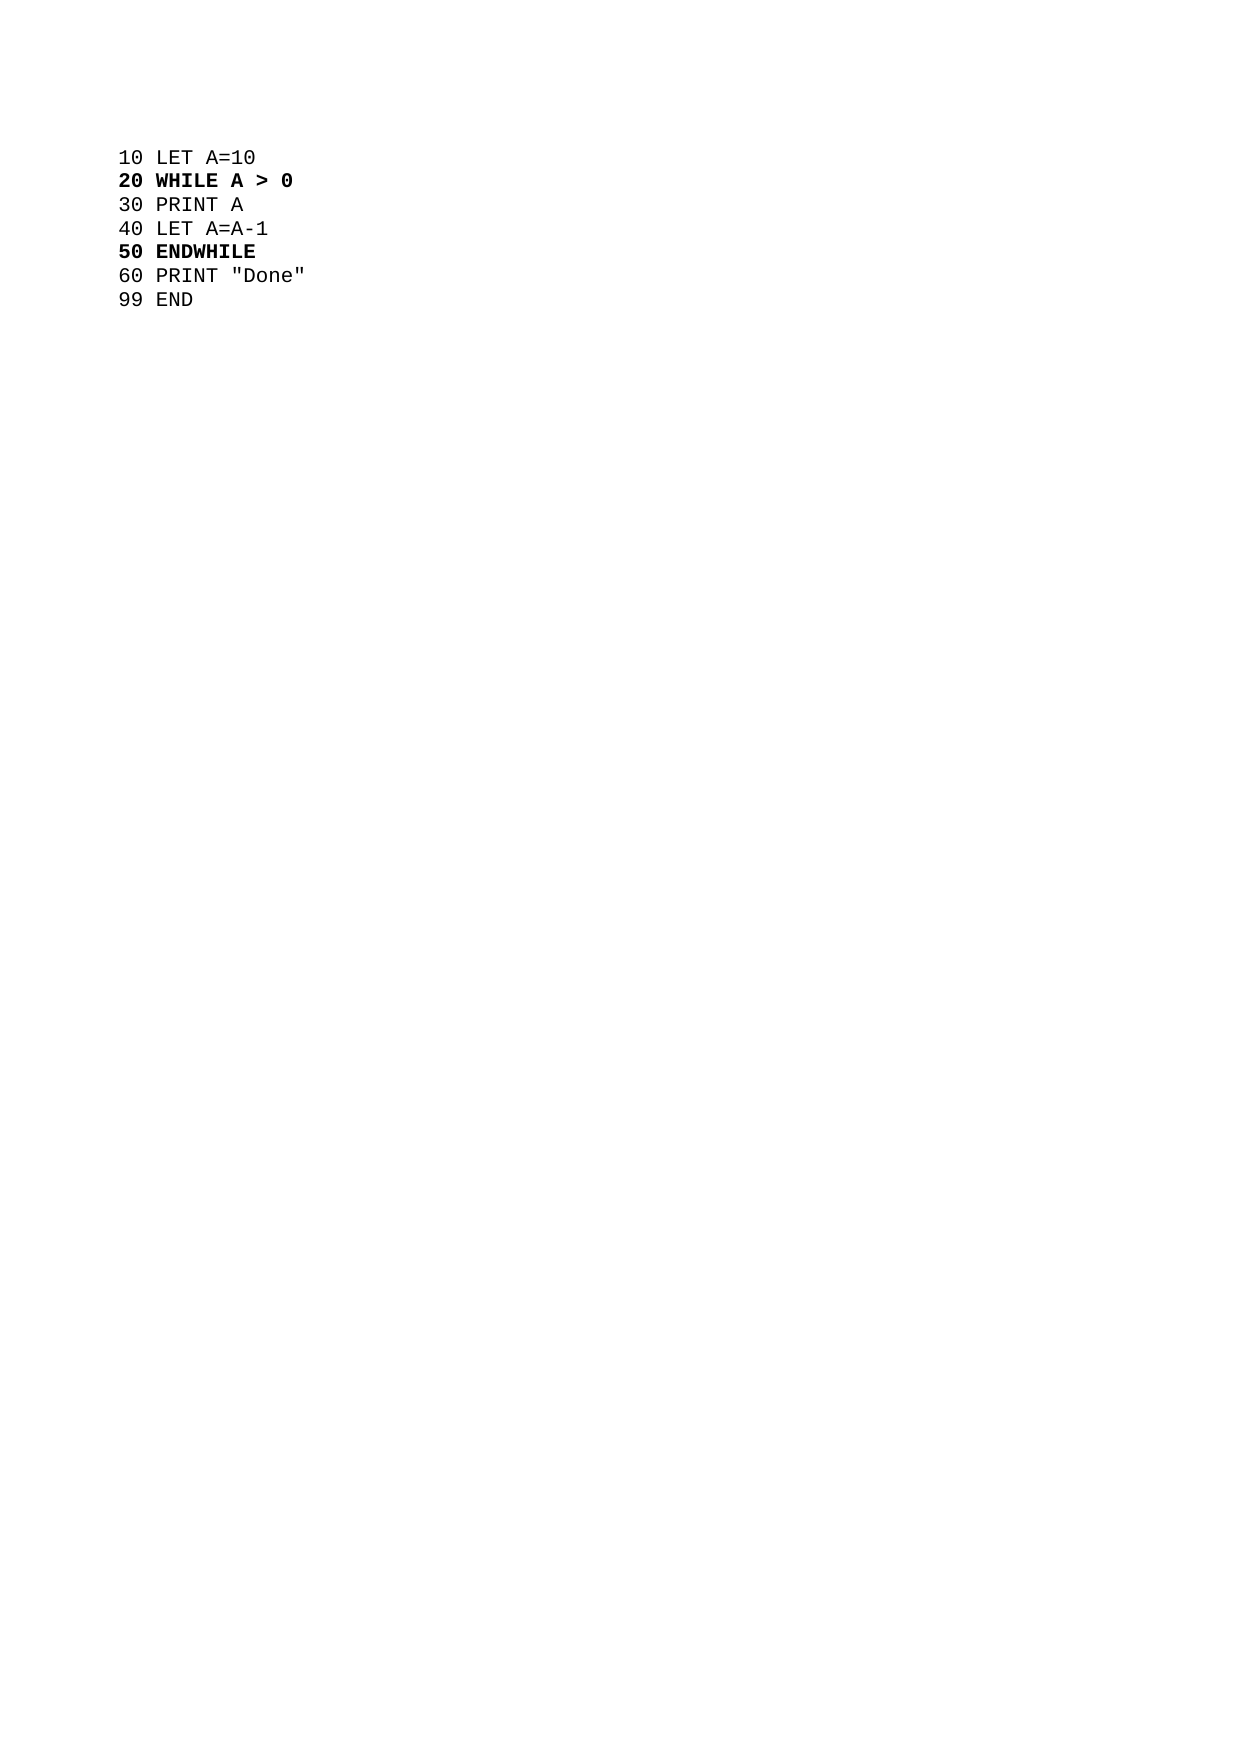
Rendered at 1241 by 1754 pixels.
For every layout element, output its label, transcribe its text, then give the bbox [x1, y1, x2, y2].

text 40 LET A=A-1 [118, 218, 1122, 241]
text 99 END [118, 289, 1122, 312]
text 50 ENDWHILE [118, 241, 1122, 265]
text 20 WHILE A > 0 [118, 171, 1122, 194]
text 60 PRINT "Done" [118, 265, 1122, 289]
text 30 PRINT A [118, 194, 1122, 218]
text 10 LET A=10 [118, 147, 1122, 171]
